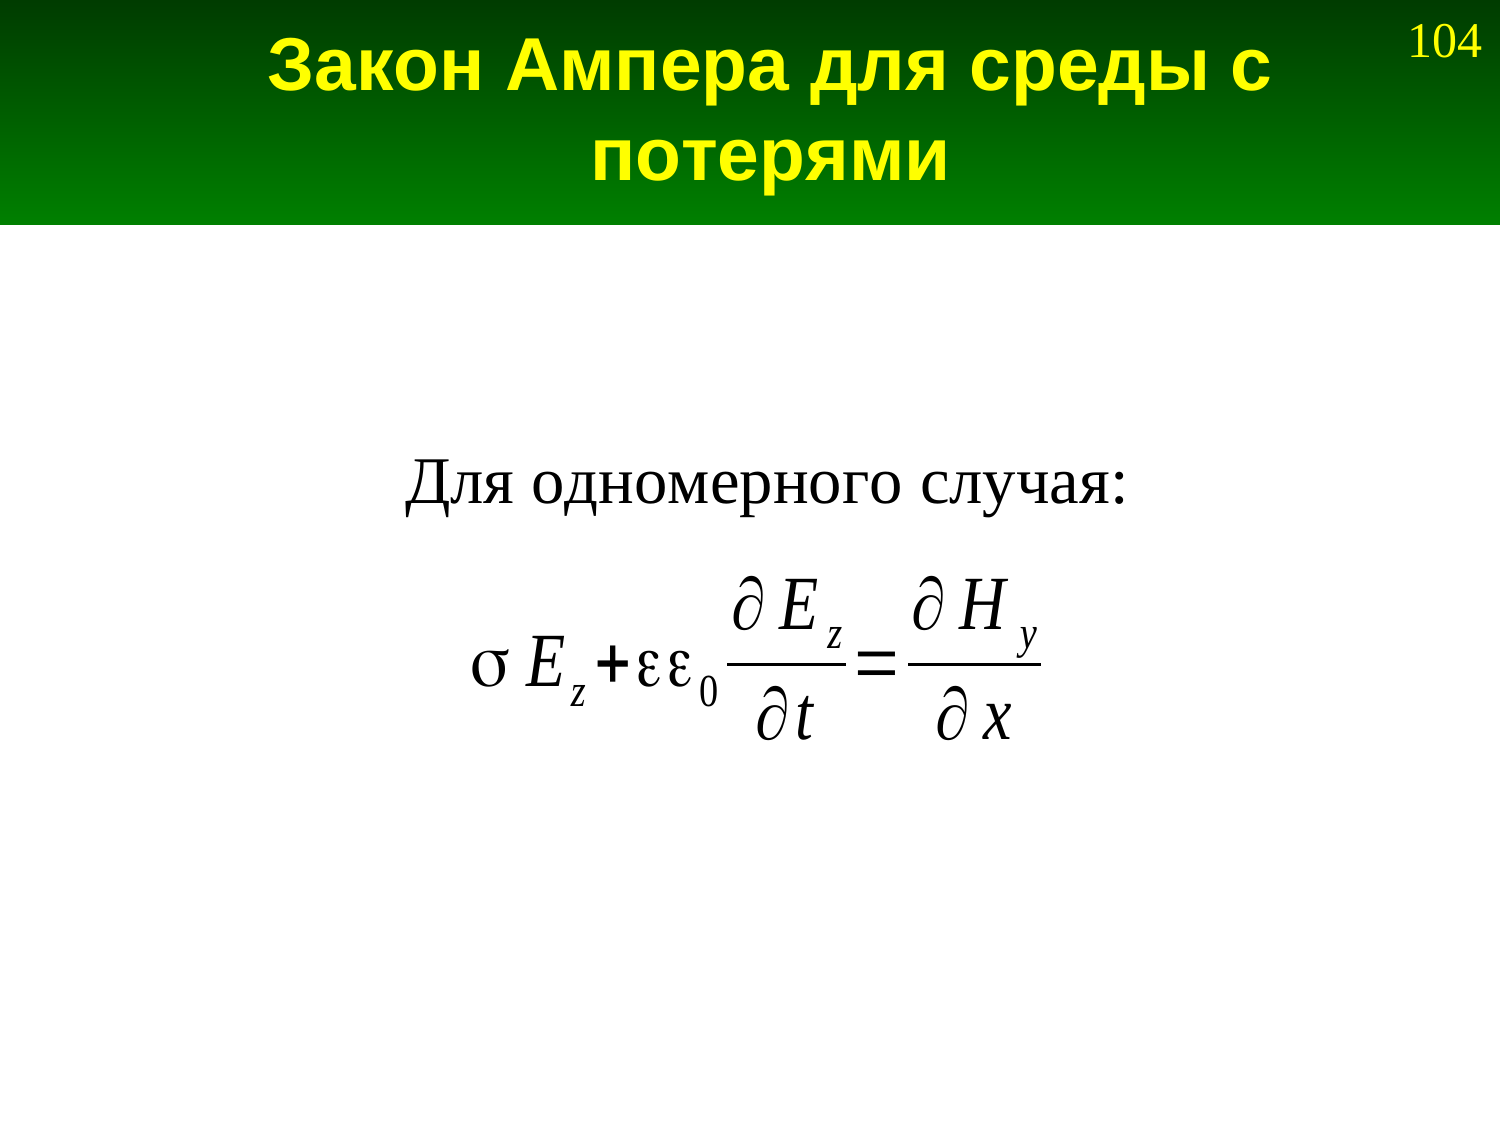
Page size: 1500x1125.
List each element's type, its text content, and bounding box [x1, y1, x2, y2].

chart [454, 562, 1060, 758]
text_box Для одномерного случая: [390, 429, 1145, 524]
title Закон Ампера для среды с потерями [100, 7, 1441, 204]
